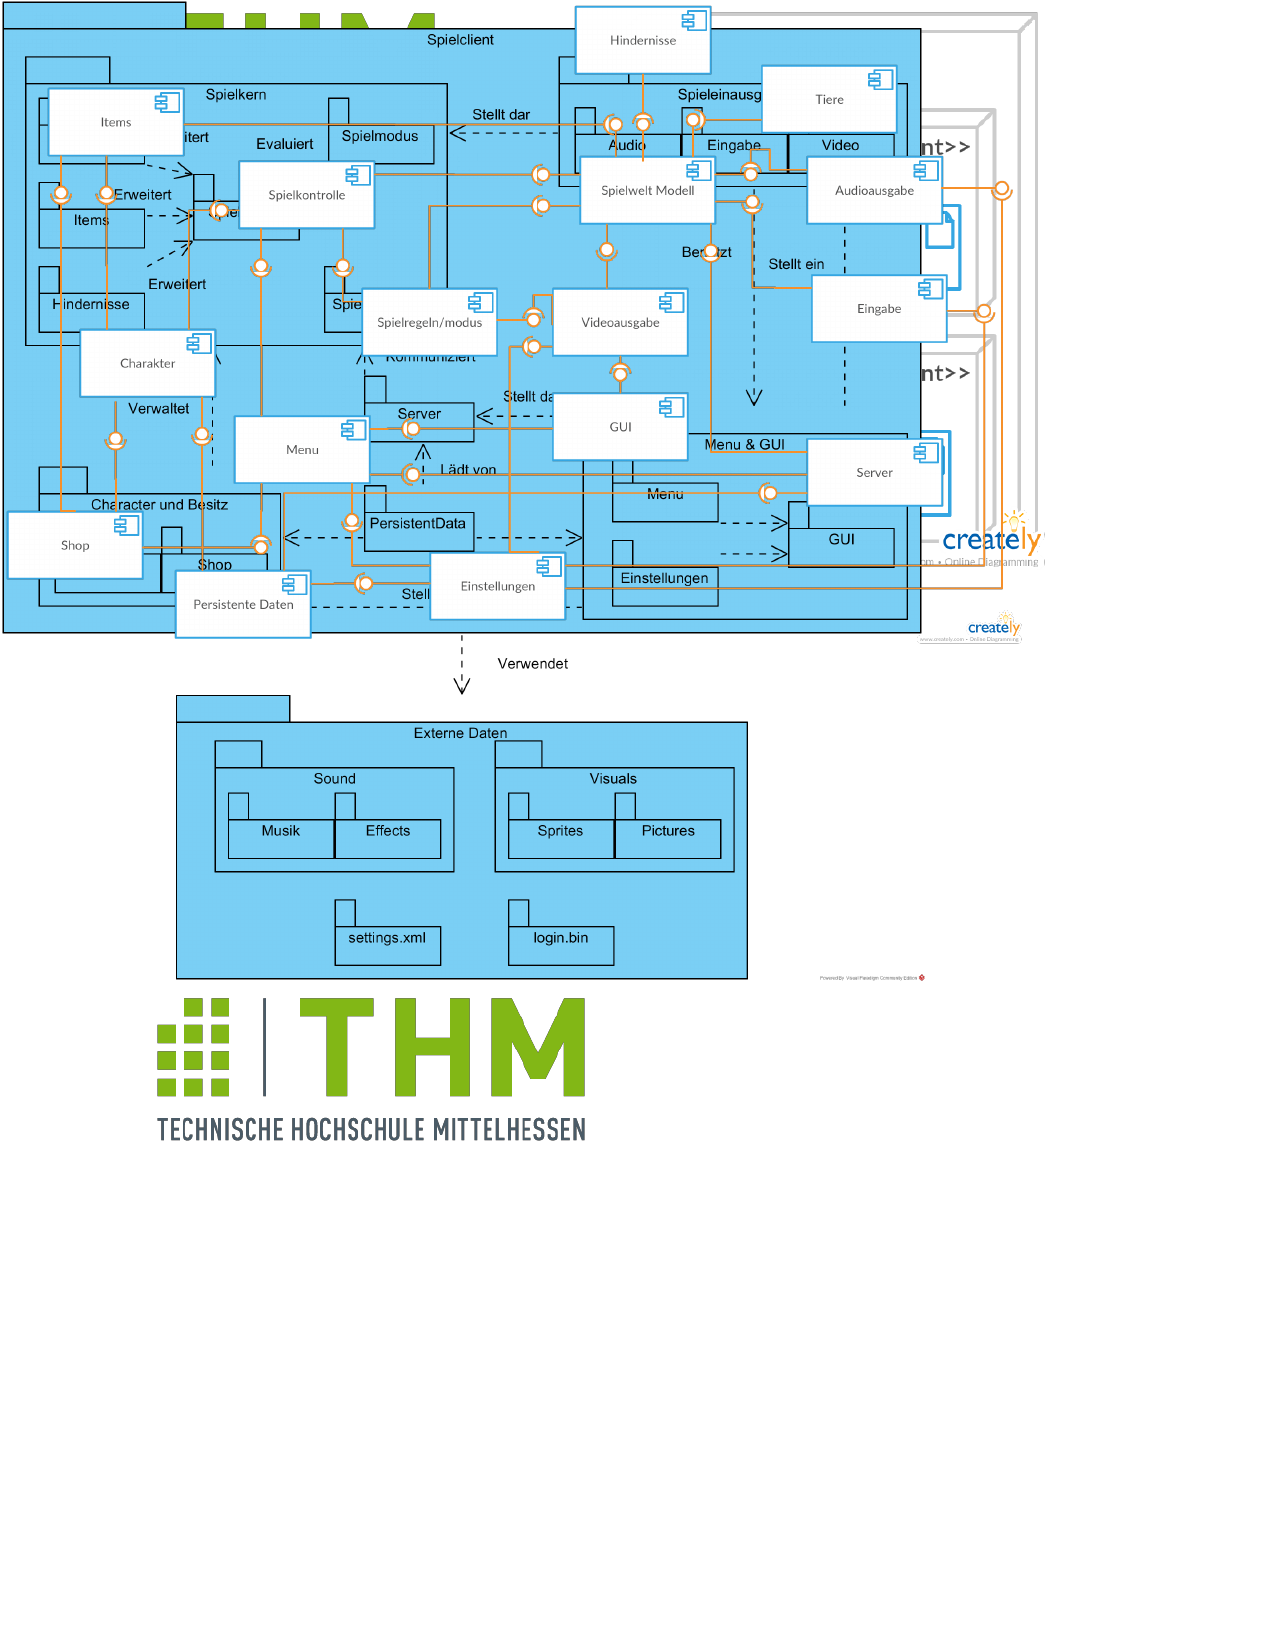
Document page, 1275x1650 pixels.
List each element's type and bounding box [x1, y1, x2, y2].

picture [0, 0, 1051, 1149]
